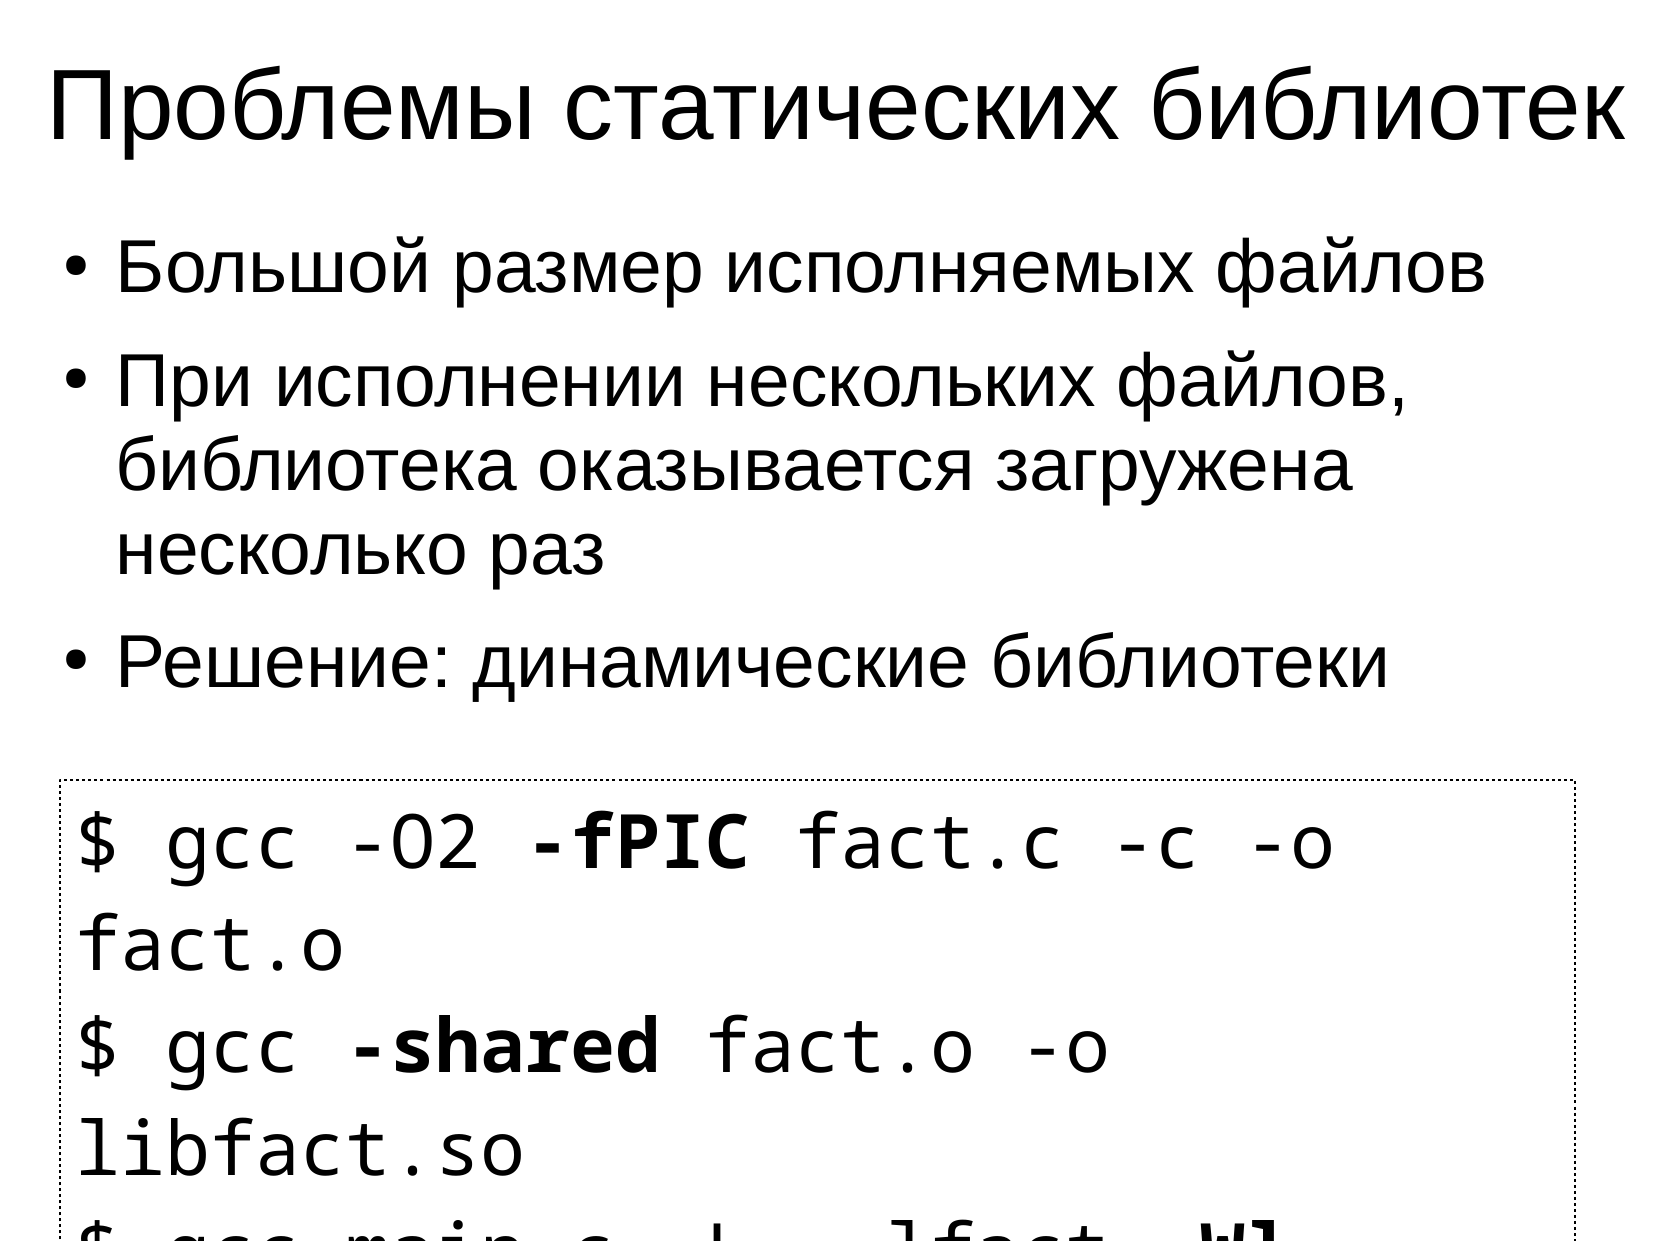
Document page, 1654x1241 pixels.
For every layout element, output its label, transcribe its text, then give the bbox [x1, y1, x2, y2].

list Большой размер исполняемых файлов При исполнении нескольких файлов, библиотека оказывается загружена несколько раз Решение: динамические библиотеки [45, 225, 1621, 781]
title Проблемы статических библиотек [37, 30, 1636, 181]
text_box $ gcc -O2 -fPIC fact.c -c -o fact.o $ gcc -shared fact.o -o libfact.so $ gcc main.c -L. -lfact -Wl,-rpath,. [60, 780, 1576, 1096]
